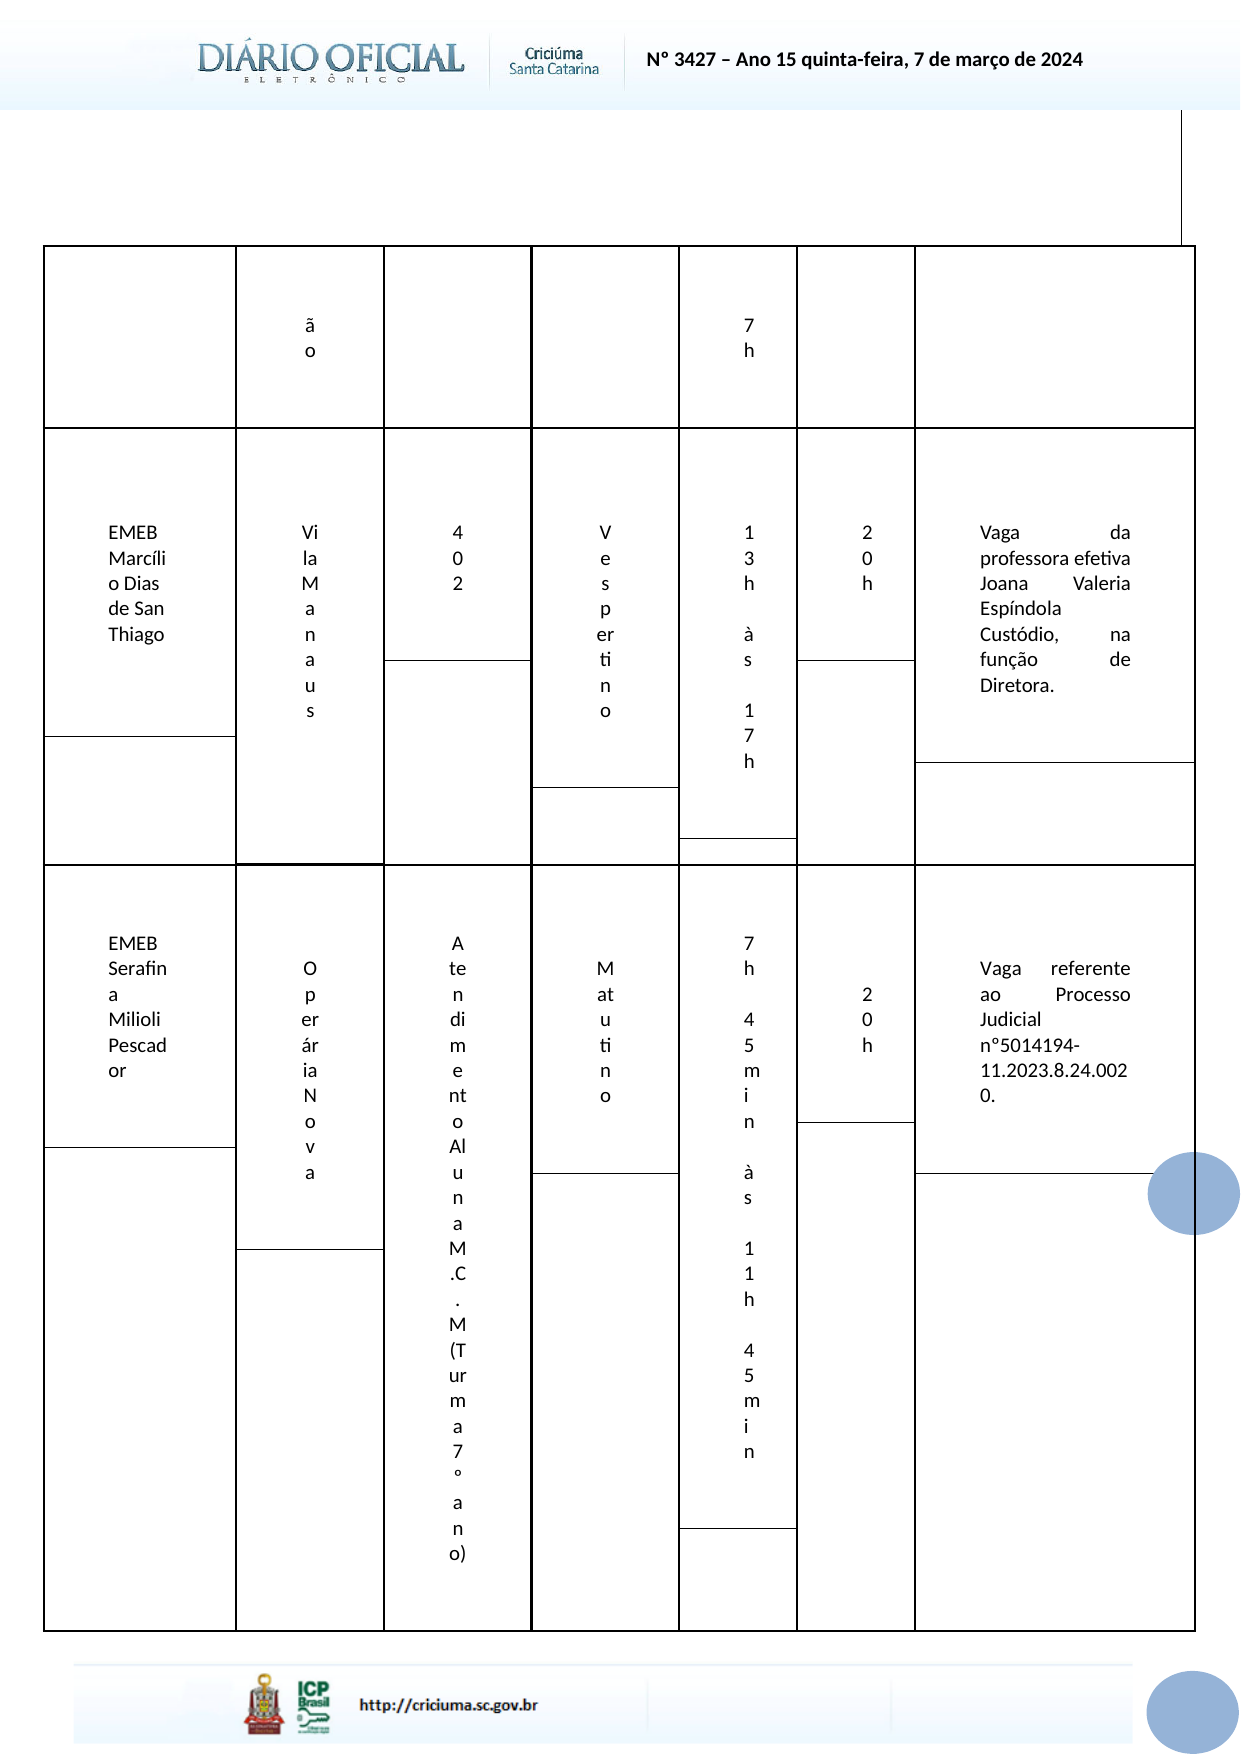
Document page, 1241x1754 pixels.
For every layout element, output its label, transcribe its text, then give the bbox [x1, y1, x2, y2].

table_cell 7h [680, 247, 796, 427]
table_cell Matutino [533, 866, 678, 1173]
table_cell [533, 788, 678, 863]
table_cell Operária Nova [237, 866, 383, 1249]
table_cell [237, 1250, 383, 1630]
table_cell [385, 247, 530, 427]
table_cell Atendimento Aluna M.C.M (Turma 7º ano) [385, 866, 530, 1630]
table_cell [916, 763, 1194, 863]
table_cell [916, 1174, 1194, 1630]
table_cell [680, 1529, 796, 1630]
table_cell [45, 247, 235, 427]
table_cell 13h às 17h [680, 429, 796, 838]
table_cell [533, 247, 678, 427]
table_cell [798, 661, 914, 863]
table_cell [798, 1123, 914, 1630]
table_cell [45, 1148, 235, 1630]
table_cell EMEB Marcílio Dias de San Thiago [45, 429, 235, 736]
table_cell 20h [798, 866, 914, 1122]
table_cell [798, 247, 914, 427]
table_cell 402 [385, 429, 530, 660]
table_cell [916, 247, 1194, 427]
table_cell 20h [798, 429, 914, 660]
table_cell [385, 661, 530, 863]
table_cell ão [237, 247, 383, 427]
table_cell [45, 737, 235, 863]
table_cell 7h 45min às 11h 45min [680, 866, 796, 1528]
table_cell Vaga da professora efetiva Joana Valeria Espíndola Custódio, na função de Diretora. [916, 429, 1194, 762]
table_cell [533, 1174, 678, 1630]
table_cell EMEB Serafina Milioli Pescador [45, 866, 235, 1147]
table_cell Vaga referente ao Processo Judicial nº5014194-11.2023.8.24.0020. [916, 866, 1194, 1173]
table_cell Vila Manaus [237, 429, 383, 863]
table_cell Vespertino [533, 429, 678, 787]
table_cell [680, 839, 796, 863]
